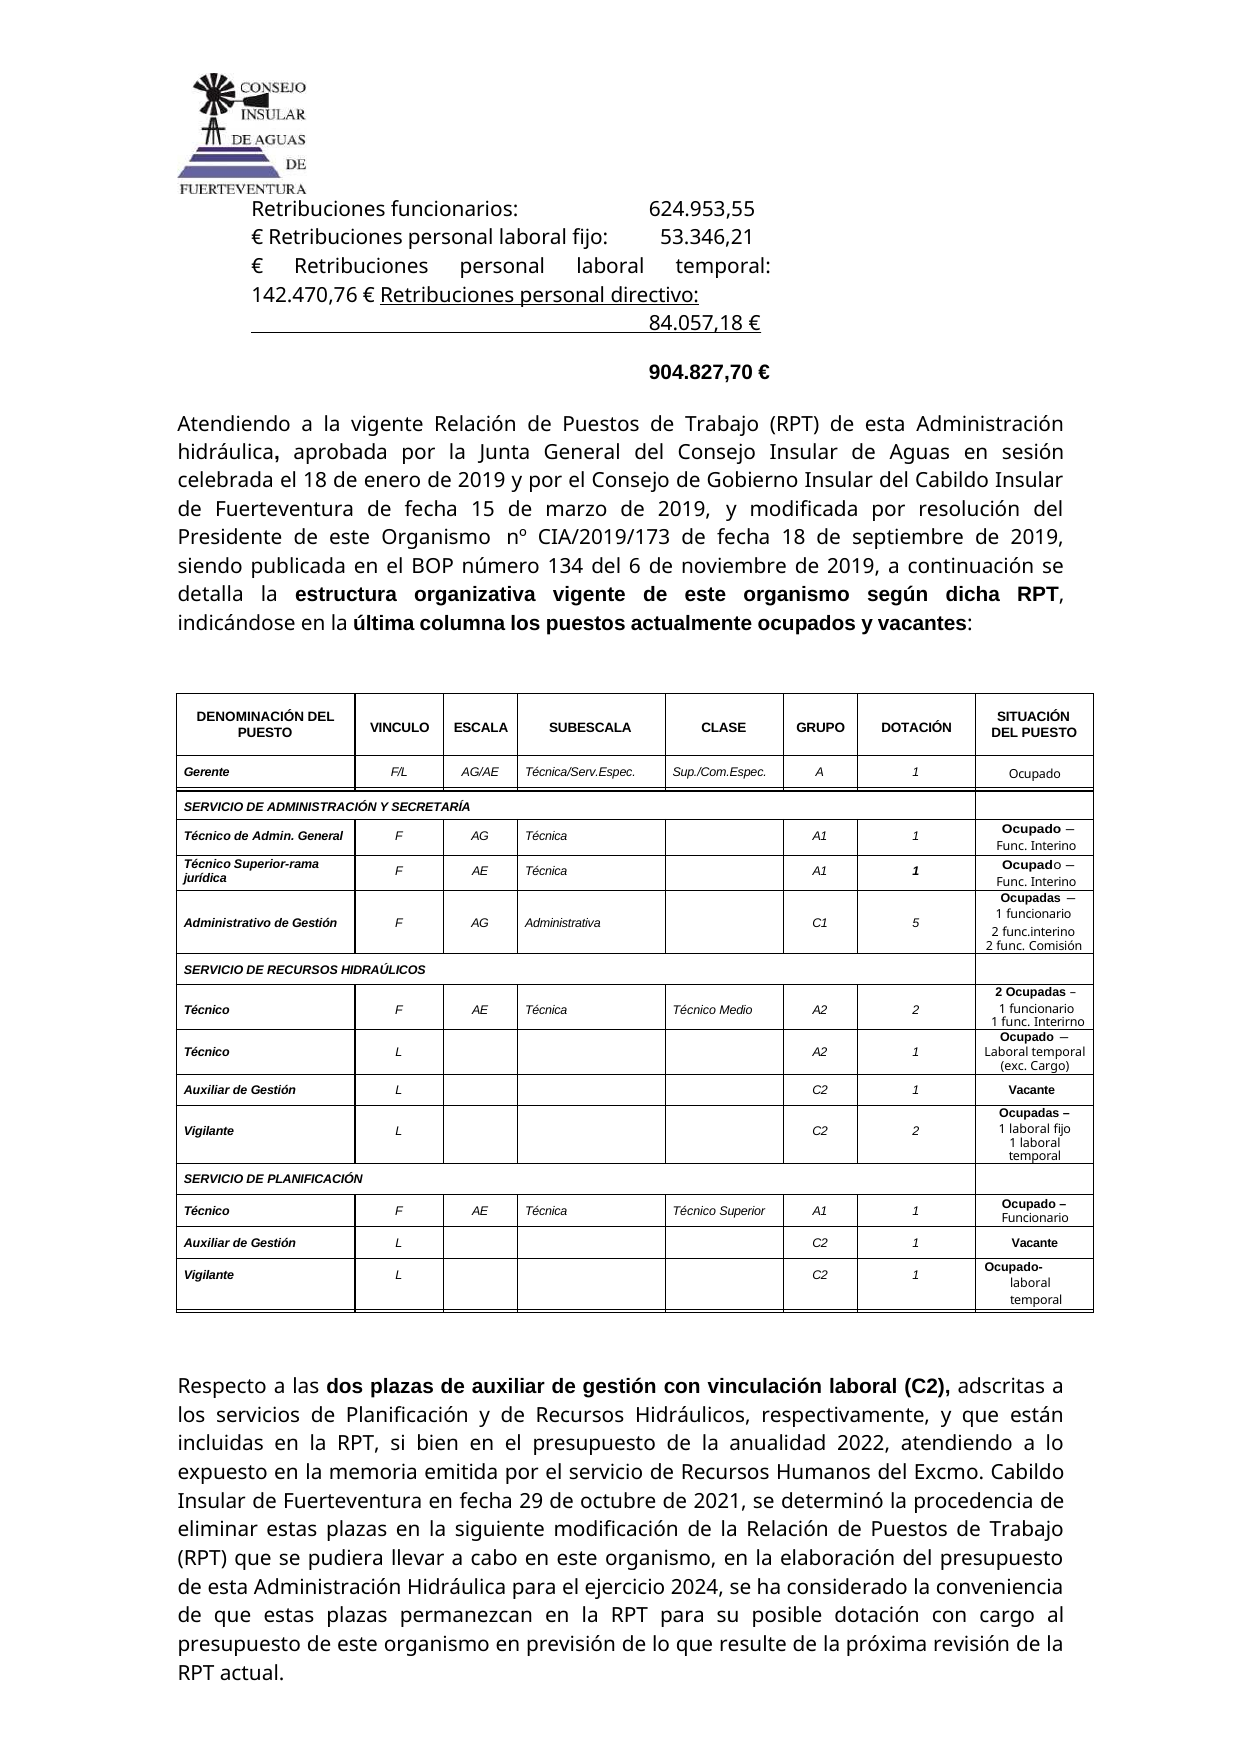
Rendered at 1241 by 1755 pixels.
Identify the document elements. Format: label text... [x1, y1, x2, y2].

table_cell [518, 1075, 665, 1105]
table_cell 2 Ocupadas – 1 funcionario 1 func. Interirno [976, 985, 1093, 1029]
table_cell [666, 1227, 783, 1258]
table_cell 1 [858, 756, 975, 787]
table_cell 1 [858, 1259, 975, 1308]
table_cell F/L [356, 756, 443, 787]
table_cell [444, 1030, 517, 1073]
table_cell Administrativa [518, 891, 665, 952]
table_cell Ocupadas – 1 funcionario 2 func.interino 2 func. Comisión [976, 891, 1093, 952]
table_cell F [356, 985, 443, 1029]
table_cell L [356, 1259, 443, 1308]
table_header SITUACIÓN DEL PUESTO [976, 694, 1093, 755]
table_cell Vacante [976, 1075, 1093, 1105]
table_cell AE [444, 856, 517, 890]
table_cell L [356, 1227, 443, 1258]
table_cell Vacante [976, 1227, 1093, 1258]
table_cell C2 [784, 1075, 857, 1105]
table_cell [666, 1075, 783, 1105]
table_header VINCULO [356, 694, 443, 755]
table_cell Técnica [518, 856, 665, 890]
table_cell AE [444, 1195, 517, 1226]
table_cell 1 [858, 1075, 975, 1105]
table_header ESCALA [444, 694, 517, 755]
table_cell Vigilante [177, 1259, 354, 1308]
table_cell Auxiliar de Gestión [177, 1227, 354, 1258]
table_cell 1 [858, 856, 975, 890]
table_cell A1 [784, 820, 857, 854]
table_cell C2 [784, 1227, 857, 1258]
table_cell 2 [858, 1106, 975, 1163]
table_cell Técnico Superior-rama jurídica [177, 856, 354, 890]
table_cell 5 [858, 891, 975, 952]
table_header GRUPO [784, 694, 857, 755]
table_cell [518, 1259, 665, 1308]
table_cell Técnico Medio [666, 985, 783, 1029]
text Atendiendo a la vigente Relación de Puestos de Trabajo (RPT) de esta Administración hidráulica, aprobada por la Junta General del Consejo Insular de Aguas en sesión celebrada el 18 de enero de 2019 y por el Consejo de Gobierno Insular del Cabildo Insular de Fuerteventura de fecha 15 de marzo de 2019, y modificada por resolución del Presidente de este Organismo nº CIA/2019/173 de fecha 18 de septiembre de 2019, siendo publicada en el BOP número 134 del 6 de noviembre de 2019, a continuación se detalla la estructura organizativa vigente de este organismo según dicha RPT, indicándose en la última columna los puestos actualmente ocupados y vacantes: [177, 409, 1064, 636]
table_cell 1 [858, 1030, 975, 1073]
table_cell L [356, 1106, 443, 1163]
table_cell Ocupado – Func. Interino [976, 856, 1093, 890]
table_cell Sup./Com.Espec. [666, 756, 783, 787]
table_cell Técnico de Admin. General [177, 820, 354, 854]
table_cell A [784, 756, 857, 787]
table_cell [444, 1227, 517, 1258]
table_cell Ocupado – Func. Interino [976, 820, 1093, 854]
table_cell [976, 954, 1093, 984]
table_cell F [356, 820, 443, 854]
table_cell Técnica [518, 820, 665, 854]
table_cell A2 [784, 1030, 857, 1073]
table_cell 1 [858, 1227, 975, 1258]
table_cell Técnica/Serv.Espec. [518, 756, 665, 787]
table_cell C1 [784, 891, 857, 952]
table_cell AE [444, 985, 517, 1029]
table_cell Gerente [177, 756, 354, 787]
table_cell [666, 856, 783, 890]
table_cell F [356, 891, 443, 952]
table_cell SERVICIO DE RECURSOS HIDRAÚLICOS [177, 954, 975, 984]
table_cell Ocupado – Funcionario [976, 1195, 1093, 1226]
table_cell 1 [858, 820, 975, 854]
table_header SUBESCALA [518, 694, 665, 755]
table_cell [518, 1106, 665, 1163]
table_cell [666, 1106, 783, 1163]
table_cell [444, 1259, 517, 1308]
table_header DENOMINACIÓN DEL PUESTO [177, 694, 354, 755]
text Retribuciones funcionarios: 624.953,55 € Retribuciones personal laboral fijo: 53.346,21 € Retribuciones personal laboral temporal: 142.470,76 € Retribuciones personal directivo: 84.057,18 € [251, 194, 771, 337]
table_cell AG [444, 891, 517, 952]
table_cell [666, 1030, 783, 1073]
table_cell C2 [784, 1106, 857, 1163]
table_cell [976, 792, 1093, 819]
text Respecto a las dos plazas de auxiliar de gestión con vinculación laboral (C2), adscritas a los servicios de Planificación y de Recursos Hidráulicos, respectivamente, y que están incluidas en la RPT, si bien en el presupuesto de la anualidad 2022, atendiendo a lo expuesto en la memoria emitida por el servicio de Recursos Humanos del Excmo. Cabildo Insular de Fuerteventura en fecha 29 de octubre de 2021, se determinó la procedencia de eliminar estas plazas en la siguiente modificación de la Relación de Puestos de Trabajo (RPT) que se pudiera llevar a cabo en este organismo, en la elaboración del presupuesto de esta Administración Hidráulica para el ejercicio 2024, se ha considerado la conveniencia de que estas plazas permanezcan en la RPT para su posible dotación con cargo al presupuesto de este organismo en previsión de lo que resulte de la próxima revisión de la RPT actual. [177, 1371, 1064, 1686]
table_cell 2 [858, 985, 975, 1029]
table_cell Ocupado- laboral temporal [976, 1259, 1093, 1308]
table_cell A1 [784, 856, 857, 890]
table_cell F [356, 1195, 443, 1226]
text 904.827,70 € [282, 360, 1137, 384]
table_cell AG/AE [444, 756, 517, 787]
table_cell L [356, 1075, 443, 1105]
table_cell [518, 1030, 665, 1073]
table_cell Ocupado – Laboral temporal (exc. Cargo) [976, 1030, 1093, 1073]
table_cell [444, 1075, 517, 1105]
table_cell AG [444, 820, 517, 854]
table_cell [666, 891, 783, 952]
table_cell F [356, 856, 443, 890]
table_cell Administrativo de Gestión [177, 891, 354, 952]
table_header CLASE [666, 694, 783, 755]
table_cell SERVICIO DE PLANIFICACIÓN [177, 1164, 975, 1194]
table_cell C2 [784, 1259, 857, 1308]
table_cell Técnico [177, 1195, 354, 1226]
table_cell Ocupado [976, 756, 1093, 787]
table_cell [518, 1227, 665, 1258]
table_cell Auxiliar de Gestión [177, 1075, 354, 1105]
table_cell Técnica [518, 985, 665, 1029]
table_cell Técnica [518, 1195, 665, 1226]
table_cell [666, 820, 783, 854]
table_header DOTACIÓN [858, 694, 975, 755]
table_cell L [356, 1030, 443, 1073]
table_cell 1 [858, 1195, 975, 1226]
table_cell Técnico [177, 985, 354, 1029]
table_cell Ocupadas – 1 laboral fijo 1 laboral temporal [976, 1106, 1093, 1163]
table_cell Técnico [177, 1030, 354, 1073]
table_cell [976, 1164, 1093, 1194]
table_cell A2 [784, 985, 857, 1029]
table_cell [666, 1259, 783, 1308]
table_cell A1 [784, 1195, 857, 1226]
table_cell Vigilante [177, 1106, 354, 1163]
table_cell Técnico Superior [666, 1195, 783, 1226]
table_cell [444, 1106, 517, 1163]
table_cell SERVICIO DE ADMINISTRACIÓN Y SECRETARÍA [177, 792, 975, 819]
